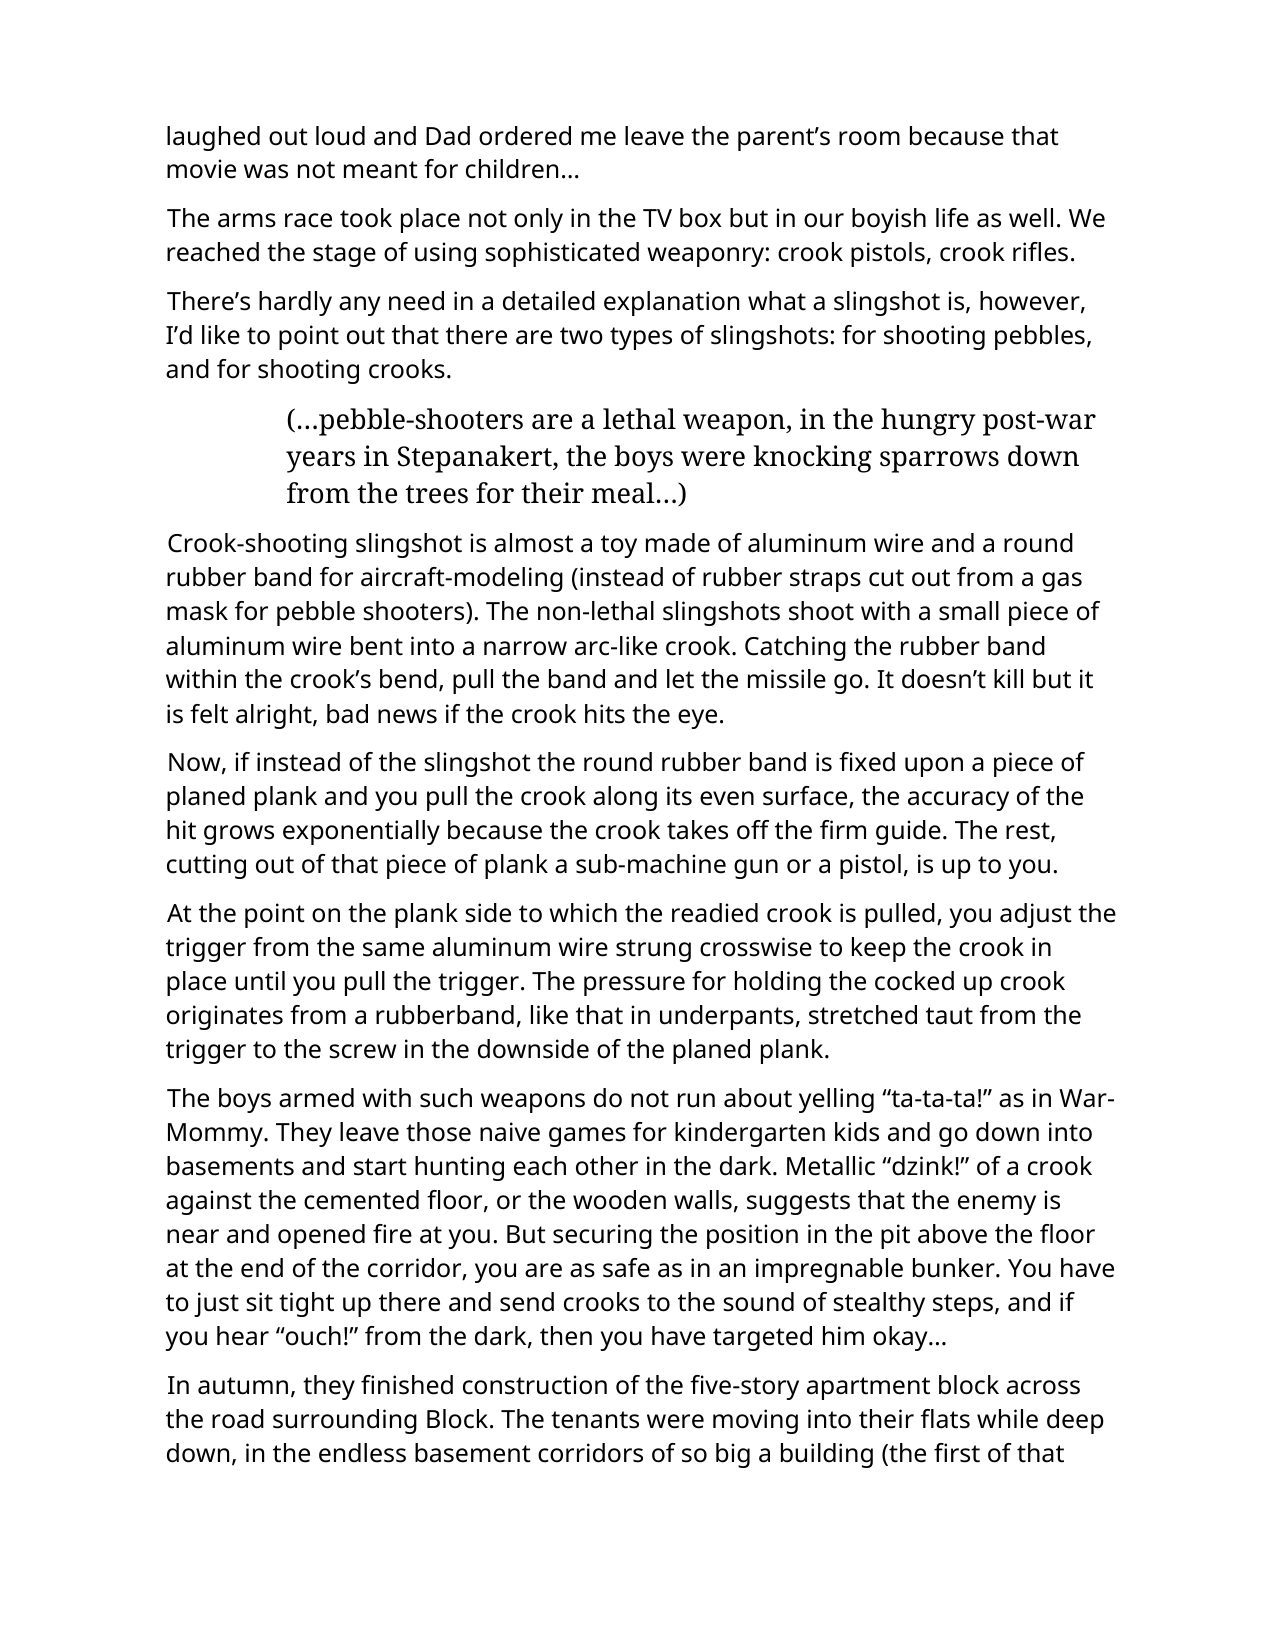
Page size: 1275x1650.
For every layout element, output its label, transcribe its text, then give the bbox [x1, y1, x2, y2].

text Now, if instead of the slingshot the round rubber band is fixed upon a piece of planed plank and you pull the crook along its even surface, the accuracy of the hit grows exponentially because the crook takes off the firm guide. The rest, cutting out of that piece of plank a sub-machine gun or a pistol, is up to you. [165, 745, 1118, 881]
list (…pebble-shooters are a lethal weapon, in the hungry post-war years in Stepanakert, the boys were knocking sparrows down from the trees for their meal…) [286, 400, 1118, 511]
text The arms race took place not only in the TV box but in our boyish life as well. We reached the stage of using sophisticated weaponry: crook pistols, crook rifles. [165, 201, 1118, 269]
text There’s hardly any need in a detailed explanation what a slingshot is, however, I’d like to point out that there are two types of slingshots: for shooting pebbles, and for shooting crooks. [165, 283, 1118, 386]
text In autumn, they finished construction of the five-story apartment block across the road surrounding Block. The tenants were moving into their flats while deep down, in the endless basement corridors of so big a building (the first of that [165, 1368, 1118, 1470]
text The boys armed with such weapons do not run about yelling “ta-ta-ta!” as in War-Mommy. They leave those naive games for kindergarten kids and go down into basements and start hunting each other in the dark. Metallic “dzink!” of a crook against the cemented floor, or the wooden walls, suggests that the enemy is near and opened fire at you. But securing the position in the pit above the floor at the end of the corridor, you are as safe as in an impregnable bunker. You have to just sit tight up there and send crooks to the sound of stealthy steps, and if you hear “ouch!” from the dark, then you have targeted him okay… [165, 1081, 1118, 1353]
text laughed out loud and Dad ordered me leave the parent’s room because that movie was not meant for children… [165, 118, 1118, 186]
text Crook-shooting slingshot is almost a toy made of aluminum wire and a round rubber band for aircraft-modeling (instead of rubber straps cut out from a gas mask for pebble shooters). The non-lethal slingshots shoot with a small piece of aluminum wire bent into a narrow arc-like crook. Catching the rubber band within the crook’s bend, pull the band and let the missile go. It doesn’t kill but it is felt alright, bad news if the crook hits the eye. [165, 526, 1118, 730]
text At the point on the plank side to which the readied crook is pulled, you adjust the trigger from the same aluminum wire strung crosswise to keep the crook in place until you pull the trigger. The pressure for holding the cocked up crook originates from a rubberband, like that in underpants, stretched taut from the trigger to the screw in the downside of the planed plank. [165, 896, 1118, 1066]
